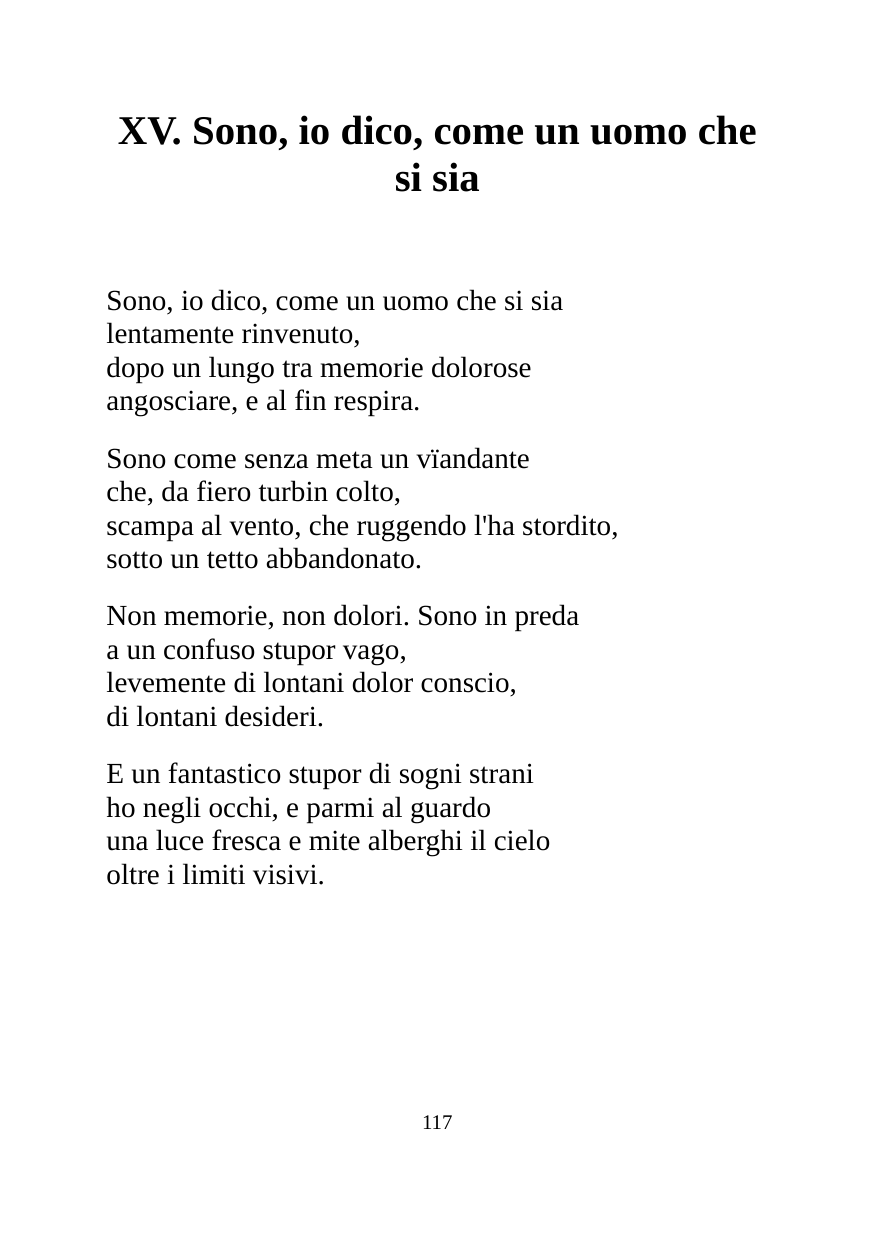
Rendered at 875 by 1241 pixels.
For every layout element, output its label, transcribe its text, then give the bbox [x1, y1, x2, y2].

text dopo un lungo tra memorie dolorose [106, 350, 768, 383]
text a un confuso stupor vago, [106, 632, 768, 666]
text E un fantastico stupor di sogni strani [106, 756, 768, 790]
text lentamente rinvenuto, [106, 316, 768, 350]
text angosciare, e al fin respira. [106, 383, 768, 417]
text sotto un tetto abbandonato. [106, 541, 768, 575]
text Non memorie, non dolori. Sono in preda [106, 598, 768, 632]
text scampa al vento, che ruggendo l'ha stordito, [106, 508, 768, 541]
text levemente di lontani dolor conscio, [106, 666, 768, 699]
subtitle XV. Sono, io dico, come un uomo che si sia [106, 106, 768, 200]
text ho negli occhi, e parmi al guardo [106, 790, 768, 823]
text una luce fresca e mite alberghi il cielo [106, 823, 768, 857]
text Sono come senza meta un vïandante [106, 441, 768, 474]
text oltre i limiti visivi. [106, 857, 768, 891]
text che, da fiero turbin colto, [106, 474, 768, 508]
text di lontani desideri. [106, 699, 768, 733]
text Sono, io dico, come un uomo che si sia [106, 283, 768, 316]
